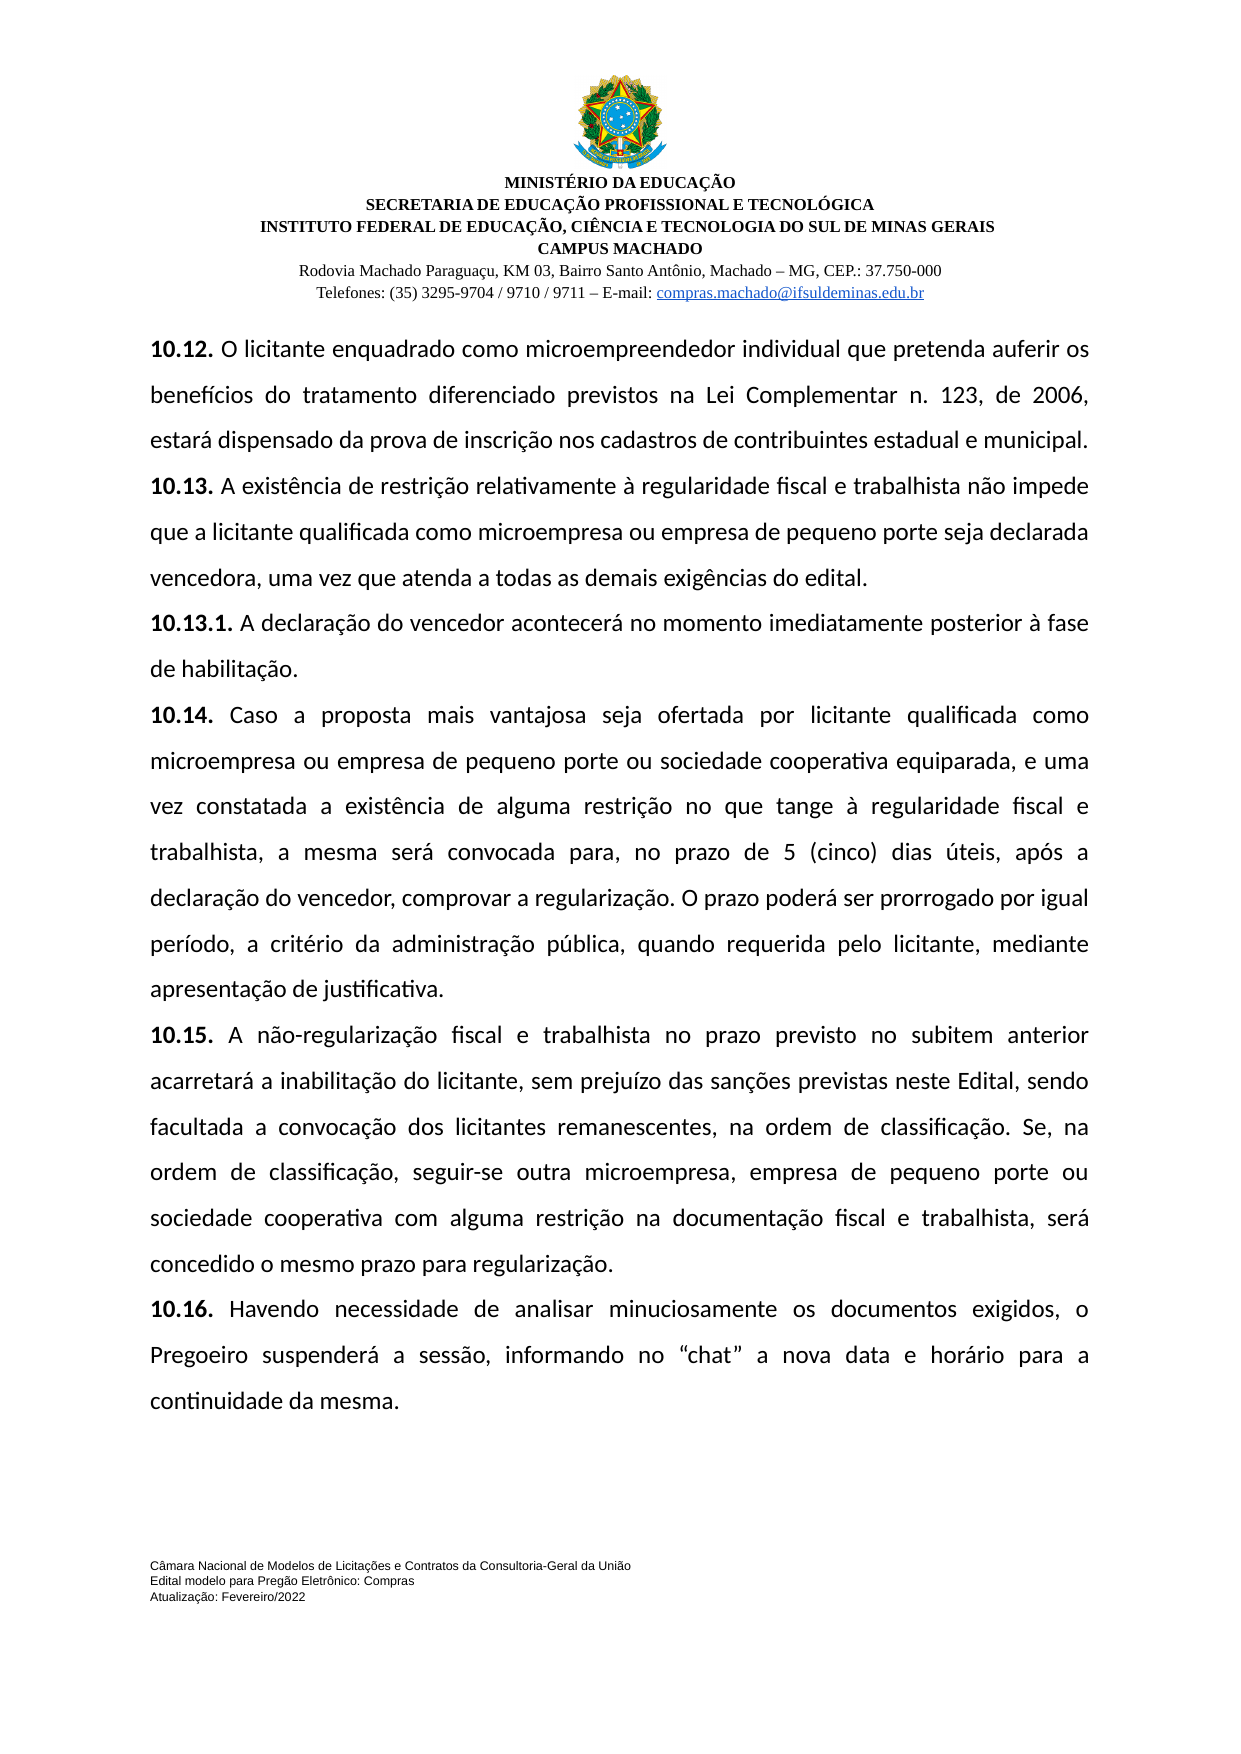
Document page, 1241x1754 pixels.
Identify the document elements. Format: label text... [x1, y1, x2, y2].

picture [613, 164, 628, 169]
text 10.14. Caso a proposta mais vantajosa seja ofertada por licitante qualificada como microempresa ou empresa de pequeno porte ou sociedade cooperativa equiparada, e uma vez constatada a existência de alguma restrição no que tange à regularidade fiscal e trabalhista, a mesma será convocada para, no prazo de 5 (cinco) dias úteis, após a declaração do vencedor, comprovar a regularização. O prazo poderá ser prorrogado por igual período, a critério da administração pública, quando requerida pelo licitante, mediante apresentação de justificativa. [150, 699, 1090, 1004]
picture [573, 75, 667, 169]
list 10.12. O licitante enquadrado como microempreendedor individual que pretenda auferir os benefícios do tratamento diferenciado previstos na Lei Complementar n. 123, de 2006, estará dispensado da prova de inscrição nos cadastros de contribuintes estadual e municipal. [150, 333, 1090, 455]
list 10.13.1. A declaração do vencedor acontecerá no momento imediatamente posterior à fase de habilitação. [150, 608, 1090, 684]
list 10.16. Havendo necessidade de analisar minuciosamente os documentos exigidos, o Pregoeiro suspenderá a sessão, informando no “chat” a nova data e horário para a continuidade da mesma. [150, 1293, 1090, 1416]
picture [639, 150, 650, 156]
list 10.15. A não-regularização fiscal e trabalhista no prazo previsto no subitem anterior acarretará a inabilitação do licitante, sem prejuízo das sanções previstas neste Edital, sendo facultada a convocação dos licitantes remanescentes, na ordem de classificação. Se, na ordem de classificação, seguir-se outra microempresa, empresa de pequeno porte ou sociedade cooperativa com alguma restrição na documentação fiscal e trabalhista, será concedido o mesmo prazo para regularização. [150, 1019, 1090, 1278]
list 10.13. A existência de restrição relativamente à regularidade fiscal e trabalhista não impede que a licitante qualificada como microempresa ou empresa de pequeno porte seja declarada vencedora, uma vez que atenda a todas as demais exigências do edital. [150, 470, 1090, 592]
